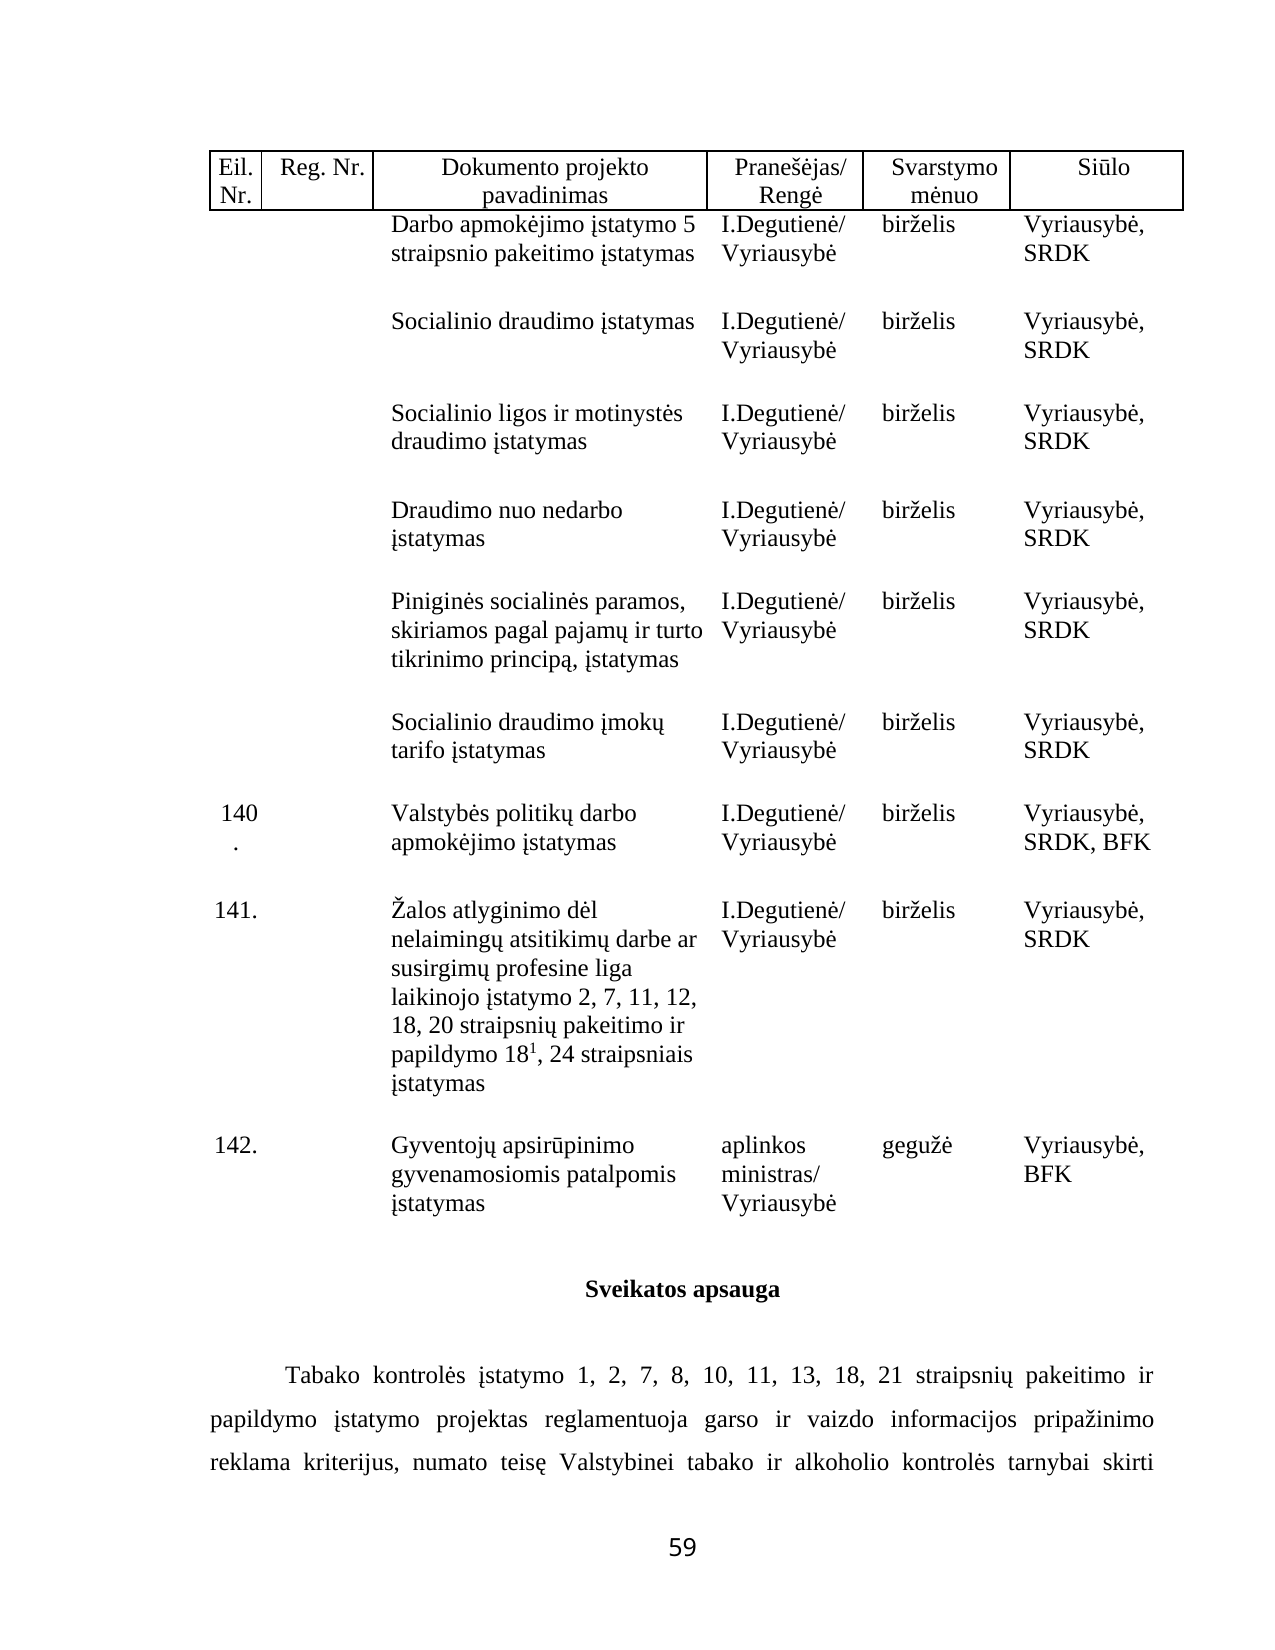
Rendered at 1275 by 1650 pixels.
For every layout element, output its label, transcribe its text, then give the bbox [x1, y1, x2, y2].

table_cell [272, 895, 373, 1097]
table_cell [1177, 1159, 1183, 1217]
table_cell 141. [210, 895, 262, 1097]
table_cell [272, 798, 373, 861]
table_header Siūlo [1025, 152, 1182, 209]
table_cell Vyriausybė, SRDK [1020, 398, 1177, 461]
table_cell Socialinio ligos ir motinystės draudimo įstatymas [388, 398, 707, 461]
table_header [708, 152, 718, 209]
table_cell [384, 764, 388, 798]
table_cell 140. [210, 798, 262, 861]
table_cell Vyriausybė, SRDK [1020, 211, 1177, 272]
table_cell [1006, 707, 1020, 764]
table_cell [373, 798, 388, 861]
table_cell [272, 306, 373, 364]
table_cell Socialinio draudimo įstatymas [388, 306, 707, 364]
table_cell [1006, 798, 1020, 861]
table_cell [262, 495, 272, 552]
table_header [864, 152, 879, 209]
table_cell [258, 364, 262, 398]
table_cell [258, 272, 262, 306]
table_cell [373, 1131, 388, 1217]
table_cell [262, 798, 272, 861]
table_cell birželis [879, 495, 1006, 552]
table_cell birželis [879, 306, 1006, 364]
table_cell [1177, 238, 1183, 272]
table_cell [707, 895, 718, 1097]
table_cell [1002, 552, 1006, 586]
table_cell [258, 1097, 262, 1131]
table_header [374, 152, 383, 209]
table_cell [272, 586, 373, 673]
table_cell [863, 895, 879, 1097]
table_cell birželis [879, 707, 1006, 764]
table_cell [1006, 398, 1020, 461]
table_cell [373, 586, 388, 673]
table_cell [384, 861, 388, 895]
table_cell [373, 398, 388, 461]
table_cell [373, 495, 388, 552]
table_cell [262, 895, 272, 1097]
table_cell [1002, 461, 1006, 495]
table_cell [373, 707, 388, 764]
table_cell [262, 211, 272, 272]
table_cell [1177, 335, 1183, 364]
table_cell [384, 1097, 388, 1131]
table_cell [262, 1131, 272, 1217]
table_cell [384, 461, 388, 495]
table_cell [210, 306, 262, 364]
table_cell [863, 398, 879, 461]
table_cell Darbo apmokėjimo įstatymo 5 straipsnio pakeitimo įstatymas [388, 211, 707, 272]
table_cell birželis [879, 798, 1006, 861]
table_cell [258, 673, 262, 707]
table_cell [1177, 924, 1183, 1097]
table_cell [863, 306, 879, 364]
table_cell [272, 1131, 373, 1217]
table_cell 142. [210, 1131, 262, 1217]
table_cell birželis [879, 398, 1006, 461]
table_cell [1177, 426, 1183, 461]
table_cell [262, 398, 272, 461]
table_cell [1006, 211, 1020, 272]
table_cell I.Degutienė/ Vyriausybė [718, 211, 863, 272]
table_cell [258, 552, 262, 586]
table_cell [262, 306, 272, 364]
table_cell Valstybės politikų darbo apmokėjimo įstatymas [388, 798, 707, 861]
table_cell [863, 798, 879, 861]
table_cell [707, 586, 718, 673]
table_cell [210, 211, 262, 272]
table_cell [384, 552, 388, 586]
table_cell Vyriausybė, SRDK, BFK [1020, 798, 1177, 861]
table_cell [384, 272, 388, 306]
table_cell [258, 764, 262, 798]
table_header Reg. Nr. [272, 152, 372, 209]
table_cell [863, 495, 879, 552]
table_cell Vyriausybė, BFK [1020, 1131, 1177, 1217]
text Sveikatos apsauga [210, 1274, 1155, 1303]
table_cell [707, 495, 718, 552]
table_cell [272, 495, 373, 552]
table_cell I.Degutienė/ Vyriausybė [718, 398, 863, 461]
table_cell [210, 586, 262, 673]
table_cell [707, 398, 718, 461]
table_cell [1002, 861, 1006, 895]
table_cell [707, 1131, 718, 1217]
table_cell [373, 895, 388, 1097]
table_cell [1002, 364, 1006, 398]
table_cell [1177, 523, 1183, 552]
table_cell [210, 707, 262, 764]
table_cell [707, 211, 718, 272]
table_cell [272, 707, 373, 764]
table_cell I.Degutienė/ Vyriausybė [718, 586, 863, 673]
table_cell [1006, 586, 1020, 673]
table_cell [1002, 764, 1006, 798]
table_cell [262, 586, 272, 673]
table_cell [384, 364, 388, 398]
table_cell Vyriausybė, SRDK [1020, 895, 1177, 1097]
table_cell [373, 211, 388, 272]
table_cell [1002, 272, 1006, 306]
table_cell [1006, 895, 1020, 1097]
table_cell [1002, 1097, 1006, 1131]
table_cell birželis [879, 586, 1006, 673]
table_cell [1006, 306, 1020, 364]
table_cell [863, 1131, 879, 1217]
table_header [1011, 152, 1025, 209]
table_cell [1177, 735, 1183, 764]
table_cell birželis [879, 211, 1006, 272]
table_cell [272, 398, 373, 461]
table_cell [707, 798, 718, 861]
table_cell [210, 495, 262, 552]
table_cell [707, 707, 718, 764]
table_cell [258, 461, 262, 495]
table_cell I.Degutienė/ Vyriausybė [718, 895, 863, 1097]
table_cell [384, 673, 388, 707]
table_cell [1177, 615, 1183, 673]
table_cell [262, 707, 272, 764]
table_cell gegužė [879, 1131, 1006, 1217]
table_cell I.Degutienė/ Vyriausybė [718, 798, 863, 861]
table_cell [707, 306, 718, 364]
table_header [262, 152, 272, 209]
table_cell [863, 211, 879, 272]
table_cell Vyriausybė, SRDK [1020, 586, 1177, 673]
table_cell [1006, 495, 1020, 552]
table_cell [1002, 673, 1006, 707]
table_cell [373, 306, 388, 364]
table_cell [863, 707, 879, 764]
text Tabako kontrolės įstatymo 1, 2, 7, 8, 10, 11, 13, 18, 21 straipsnių pakeitimo ir papildymo įstatymo projektas reglamentuoja garso ir vaizdo informacijos pripažinimo reklama kriterijus, numato teisę Valstybinei tabako ir alkoholio kontrolės tarnybai skirti [210, 1361, 1155, 1476]
table_cell [272, 211, 373, 272]
table_cell [1006, 1131, 1020, 1217]
table_cell [258, 861, 262, 895]
table_cell birželis [879, 895, 1006, 1097]
table_cell [863, 586, 879, 673]
table_cell [1177, 827, 1183, 861]
table_cell [210, 398, 262, 461]
